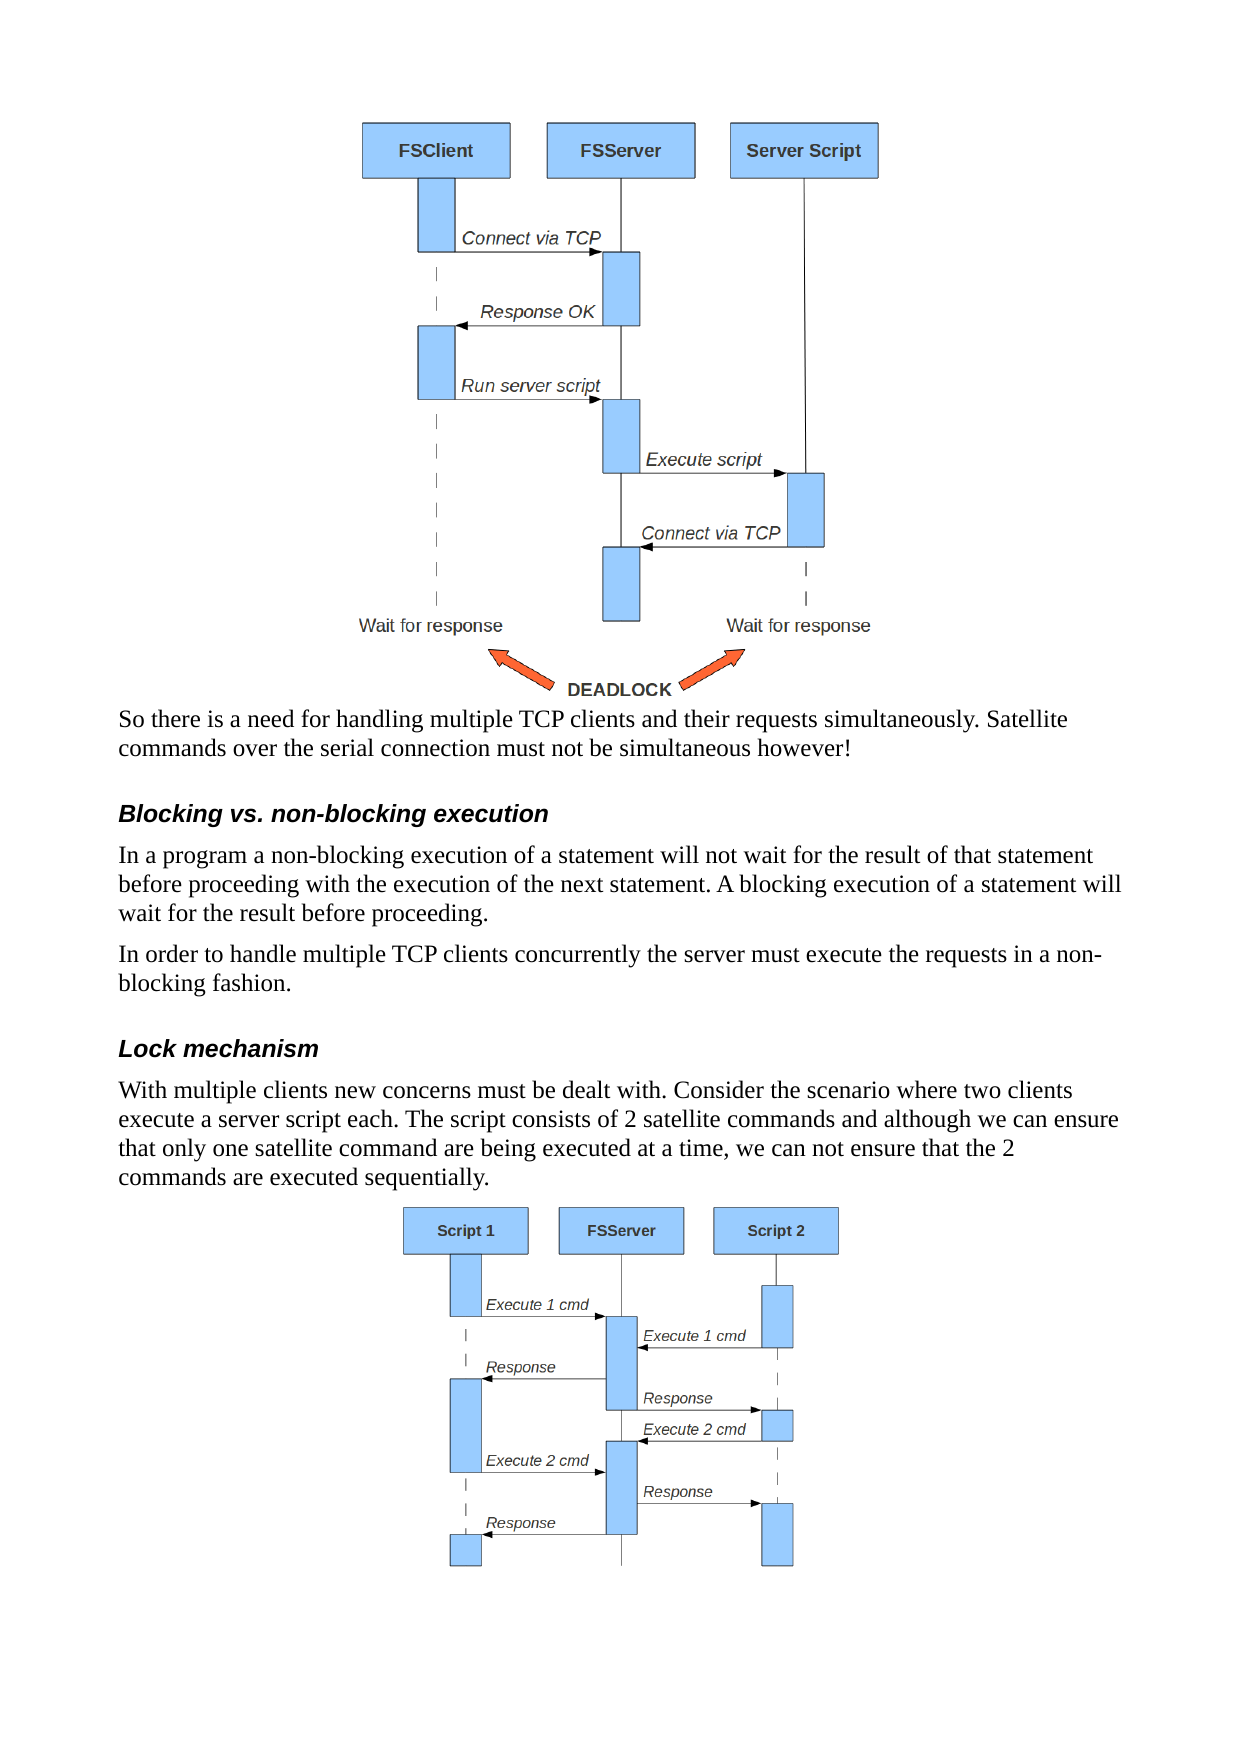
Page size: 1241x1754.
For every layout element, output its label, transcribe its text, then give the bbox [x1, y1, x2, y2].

text With multiple clients new concerns must be dealt with. Consider the scenario where two clients execute a server script each. The script consists of 2 satellite commands and although we can ensure that only one satellite command are being executed at a time, we can not ensure that the 2 commands are executed sequentially. [118, 1075, 1122, 1190]
subtitle Blocking vs. non-blocking execution [118, 799, 1122, 828]
text So there is a need for handling multiple TCP clients and their requests simultaneously. Satellite commands over the serial connection must not be simultaneous however! [118, 705, 1122, 762]
text In order to handle multiple TCP clients concurrently the server must execute the requests in a non-blocking fashion. [118, 939, 1122, 997]
text In a program a non-blocking execution of a statement will not wait for the result of that statement before proceeding with the execution of the next statement. A blocking execution of a statement will wait for the result before proceeding. [118, 841, 1122, 927]
picture [356, 118, 884, 705]
subtitle Lock mechanism [118, 1034, 1122, 1063]
picture [398, 1202, 842, 1572]
